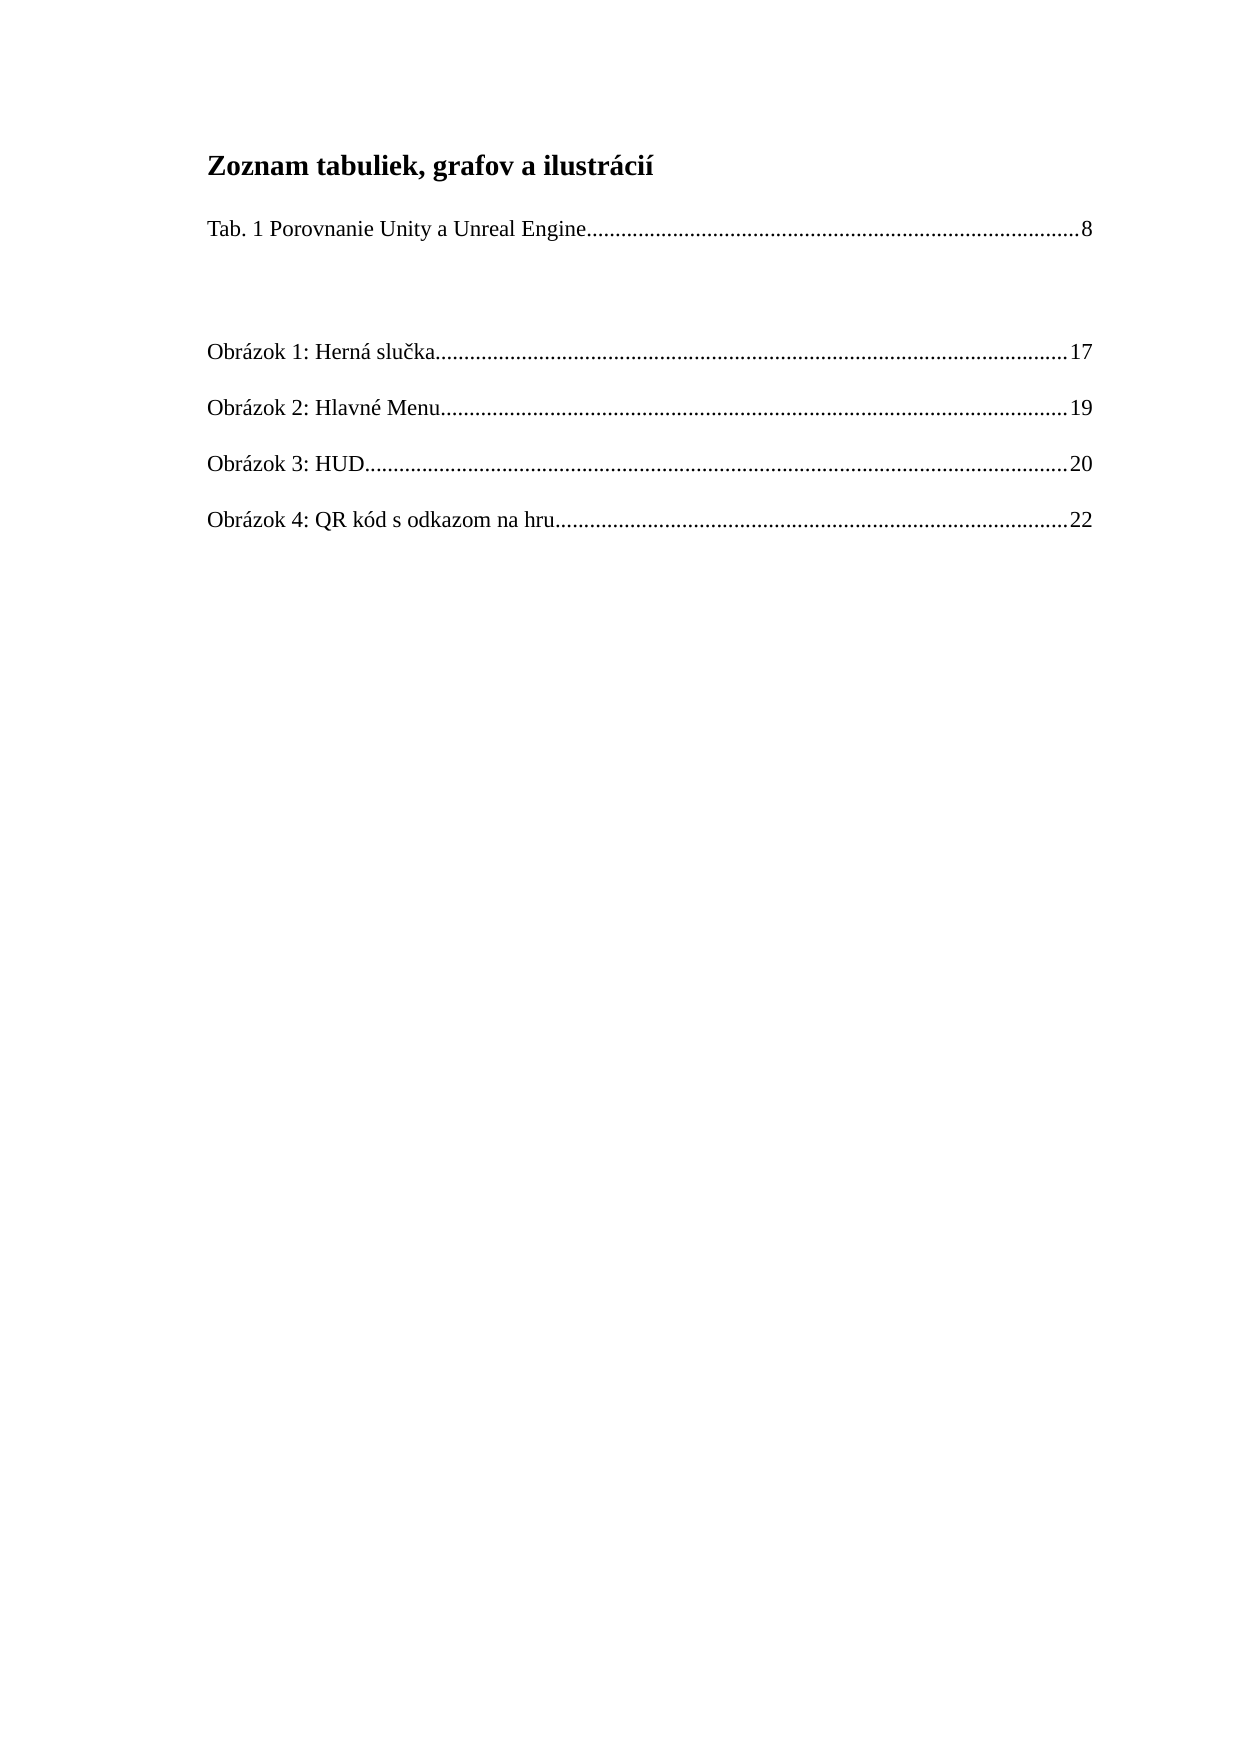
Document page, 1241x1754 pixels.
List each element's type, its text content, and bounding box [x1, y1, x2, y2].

text Tab. 1 Porovnanie Unity a Unreal Engine 8 [207, 215, 1092, 241]
text Zoznam tabuliek, grafov a ilustrácií [207, 148, 1092, 181]
text Obrázok 1: Herná slučka 17 [207, 338, 1092, 364]
text Obrázok 4: QR kód s odkazom na hru 22 [207, 506, 1092, 533]
text Obrázok 3: HUD 20 [207, 450, 1092, 476]
text Obrázok 2: Hlavné Menu 19 [207, 394, 1092, 420]
